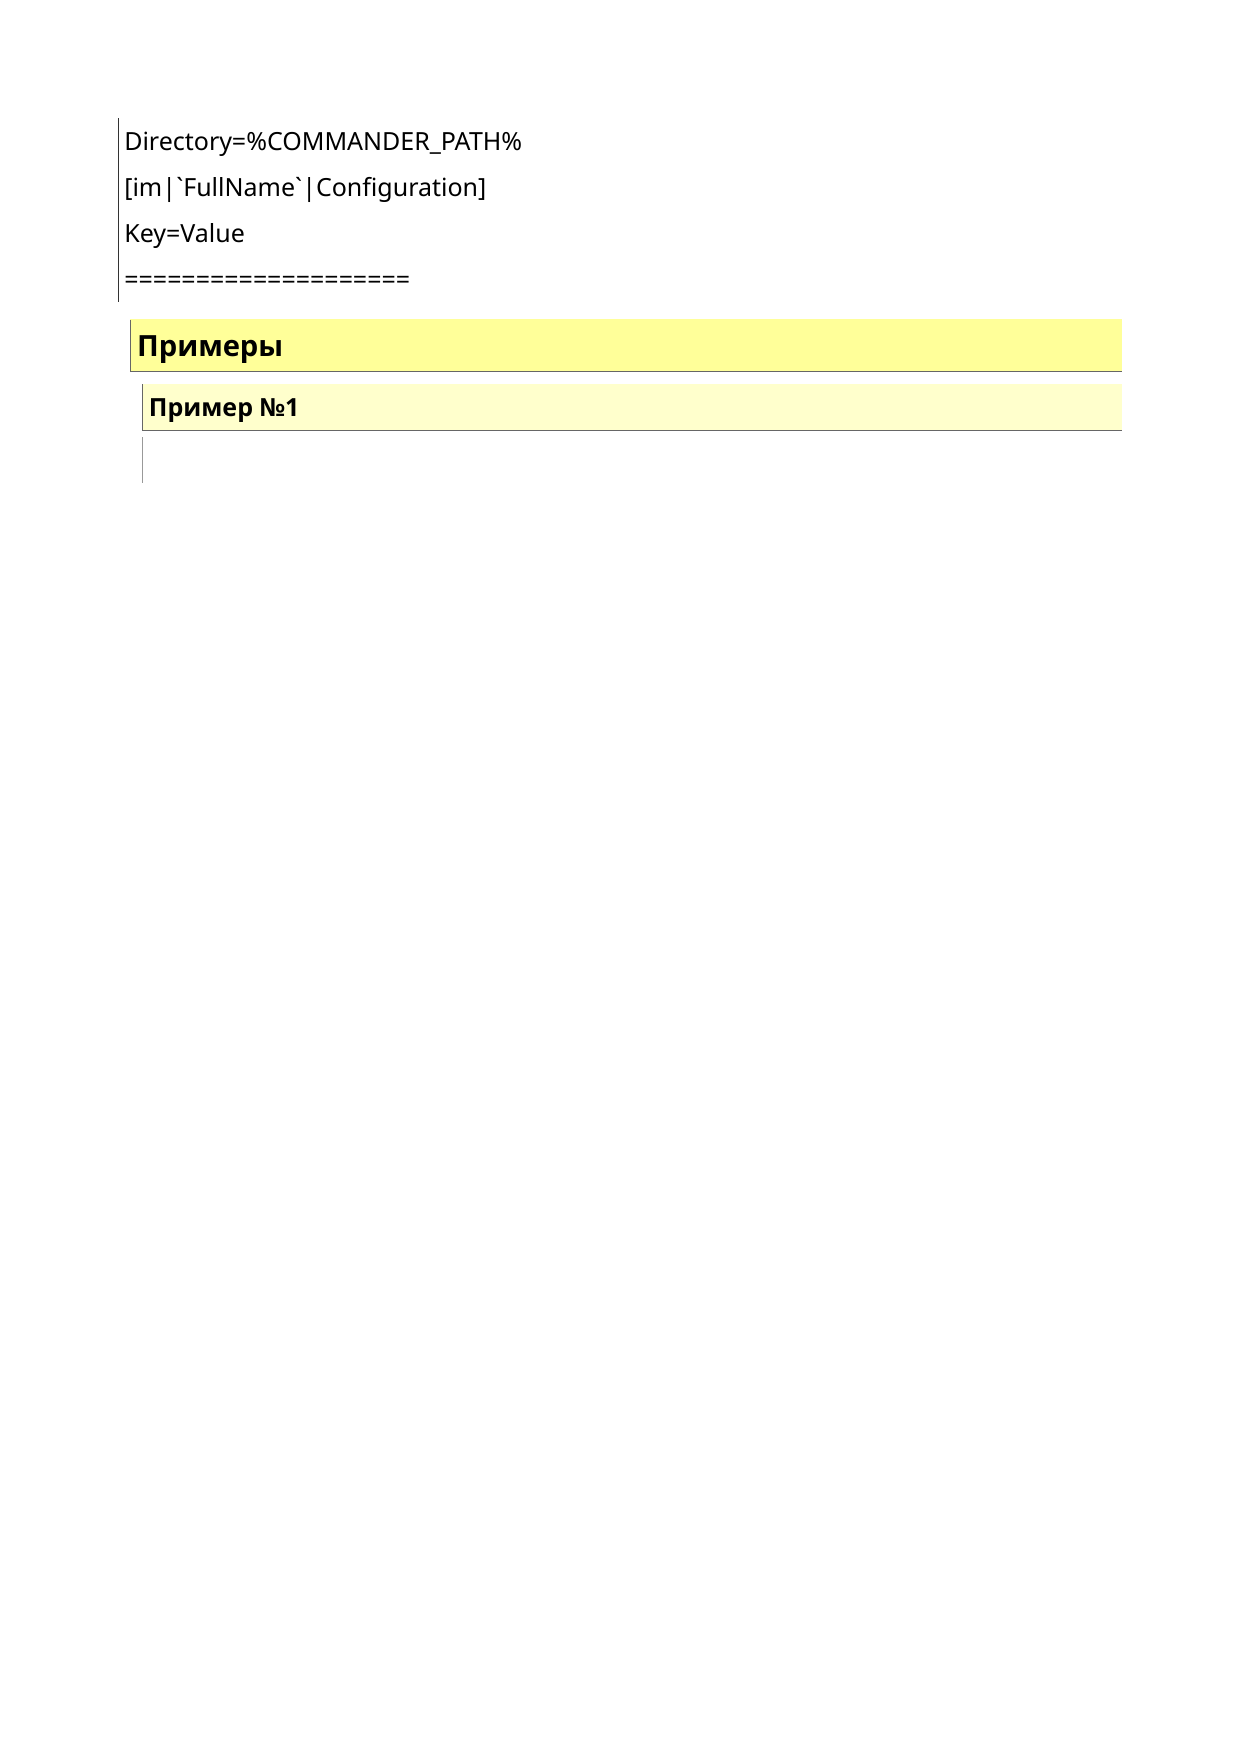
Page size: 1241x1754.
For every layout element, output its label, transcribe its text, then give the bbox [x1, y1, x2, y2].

subtitle Пример №1 [143, 384, 1122, 430]
text [im|`FullName`|Configuration] [119, 164, 1122, 204]
text Key=Value [119, 210, 1122, 250]
text Directory=%COMMANDER_PATH% [119, 118, 1122, 158]
text ==================== [119, 256, 1122, 302]
subtitle Примеры [130, 319, 1122, 371]
